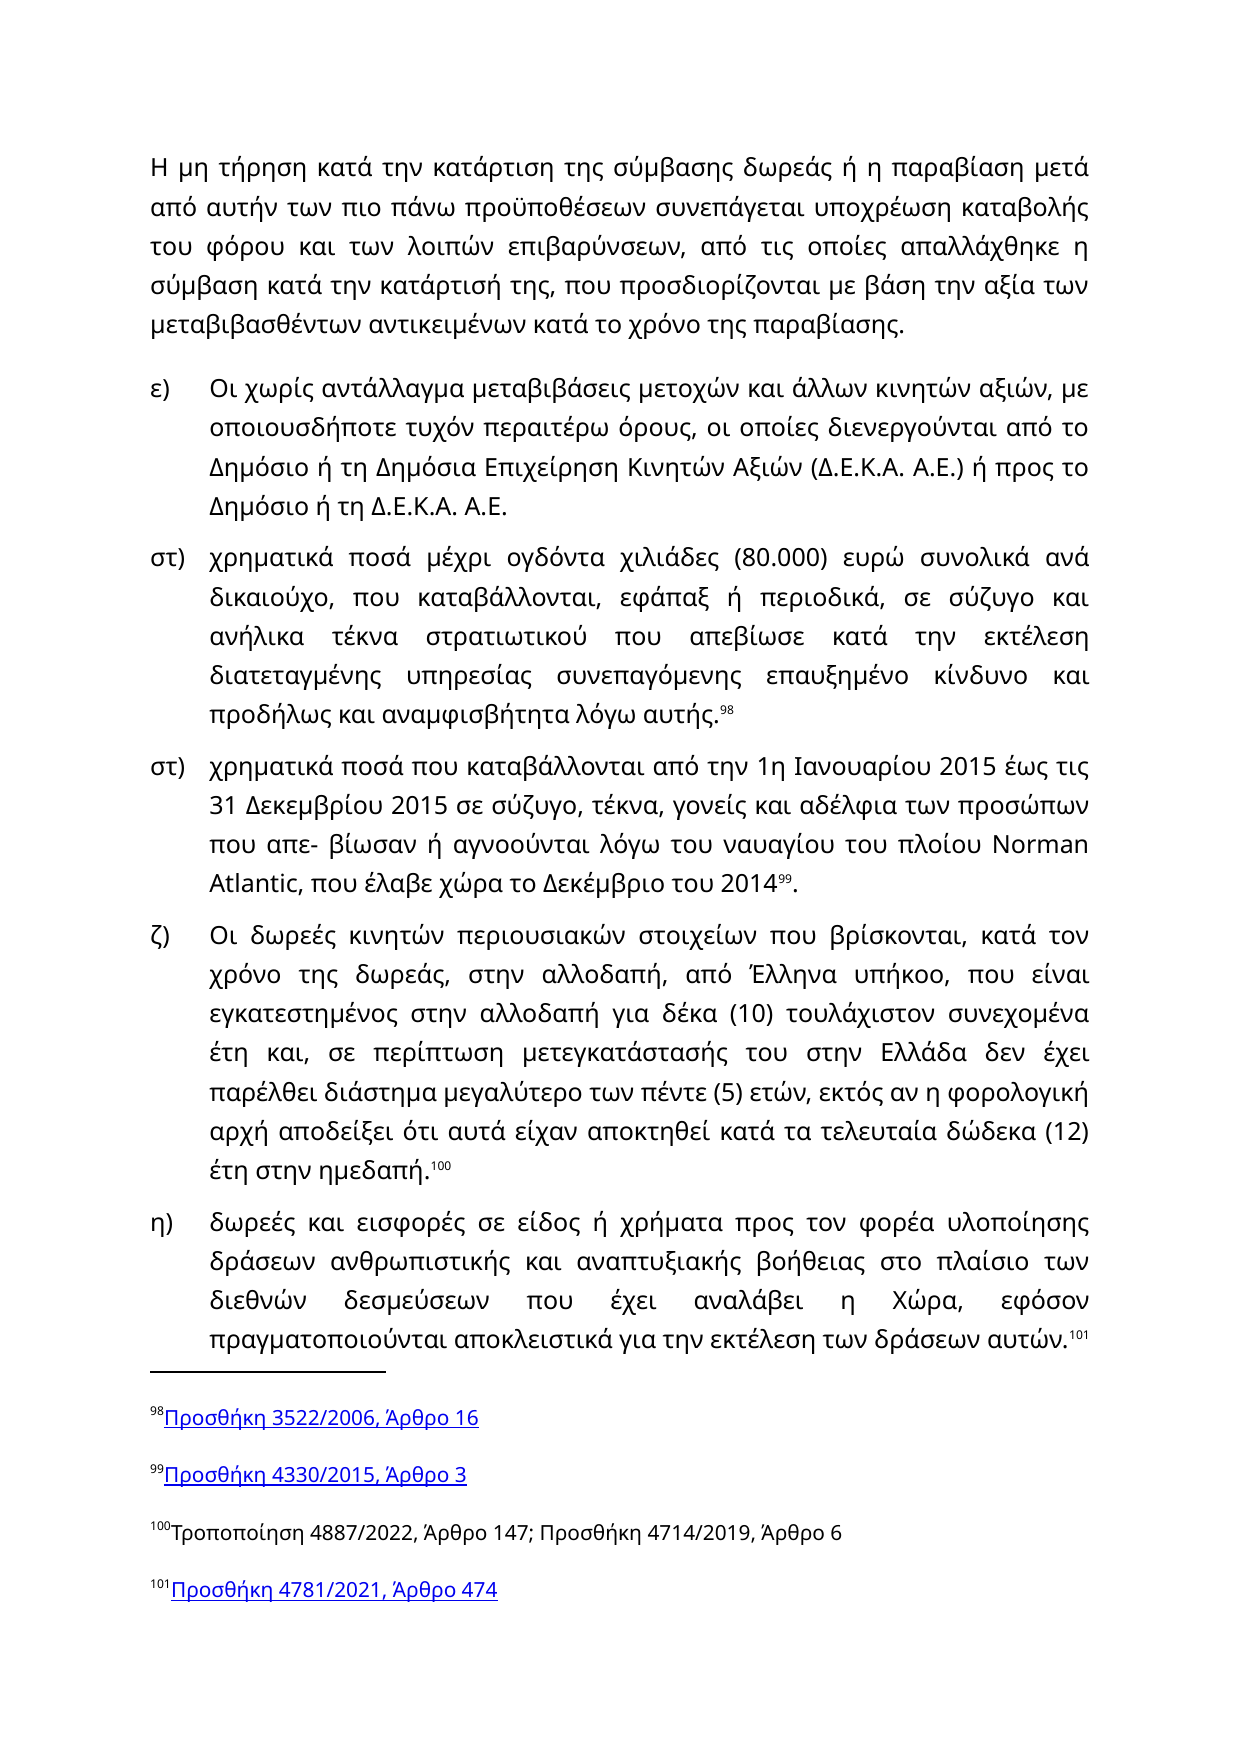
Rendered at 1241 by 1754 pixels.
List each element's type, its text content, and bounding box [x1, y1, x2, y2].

list ζ) Οι δωρεές κινητών περιουσιακών στοιχείων που βρίσκονται, κατά τον χρόνο της δωρεάς, στην αλλοδαπή, από Έλληνα υπήκοο, που είναι εγκατεστημένος στην αλλοδαπή για δέκα (10) τουλάχιστον συνεχομένα έτη και, σε περίπτωση μετεγκατάστασής του στην Ελλάδα δεν έχει παρέλθει διάστημα μεγαλύτερο των πέντε (5) ετών, εκτός αν η φορολογική αρχή αποδείξει ότι αυτά είχαν αποκτηθεί κατά τα τελευταία δώδεκα (12) έτη στην ημεδαπή. [150, 917, 1090, 1187]
list στ) χρηματικά ποσά που καταβάλλονται από την 1η Ιανουαρίου 2015 έως τις 31 Δεκεμβρίου 2015 σε σύζυγο, τέκνα, γονείς και αδέλφια των προσώπων που απε- βίωσαν ή αγνοούνται λόγω του ναυαγίου του πλοίου Norman Atlantic, που έλαβε χώρα το Δεκέμβριο του 2014. [150, 748, 1090, 900]
text Η μη τήρηση κατά την κατάρτιση της σύμβασης δωρεάς ή η παραβίαση μετά από αυτήν των πιο πάνω προϋποθέσεων συνεπάγεται υποχρέωση καταβολής του φόρου και των λοιπών επιβαρύνσεων, από τις οποίες απαλλάχθηκε η σύμβαση κατά την κατάρτισή της, που προσδιορίζονται με βάση την αξία των μεταβιβασθέντων αντικειμένων κατά το χρόνο της παραβίασης. [150, 150, 1090, 341]
text Προσθήκη 4330/2015, Άρθρο 3 [150, 1460, 1090, 1489]
text Προσθήκη 4781/2021, Άρθρο 474 [150, 1576, 1090, 1604]
list η) δωρεές και εισφορές σε είδος ή χρήματα προς τον φορέα υλοποίησης δράσεων ανθρωπιστικής και αναπτυξιακής βοήθειας στο πλαίσιο των διεθνών δεσμεύσεων που έχει αναλάβει η Χώρα, εφόσον πραγματοποιούνται αποκλειστικά για την εκτέλεση των δράσεων αυτών. [150, 1204, 1090, 1356]
list ε) Οι χωρίς αντάλλαγμα μεταβιβάσεις μετοχών και άλλων κινητών αξιών, με οποιουσδήποτε τυχόν περαιτέρω όρους, οι οποίες διενεργούνται από το Δημόσιο ή τη Δημόσια Επιχείρηση Κινητών Αξιών (Δ.Ε.Κ.Α. Α.Ε.) ή προς το Δημόσιο ή τη Δ.Ε.Κ.Α. Α.Ε. [150, 371, 1090, 522]
text Προσθήκη 3522/2006, Άρθρο 16 [150, 1403, 1090, 1431]
list στ) χρηματικά ποσά μέχρι ογδόντα χιλιάδες (80.000) ευρώ συνολικά ανά δικαιούχο, που καταβάλλονται, εφάπαξ ή περιοδικά, σε σύζυγο και ανήλικα τέκνα στρατιωτικού που απεβίωσε κατά την εκτέλεση διατεταγμένης υπηρεσίας συνεπαγόμενης επαυξημένο κίνδυνο και προδήλως και αναμφισβήτητα λόγω αυτής. [150, 540, 1090, 731]
text Τροποποίηση 4887/2022, Άρθρο 147; Προσθήκη 4714/2019, Άρθρο 6 [150, 1518, 1090, 1546]
